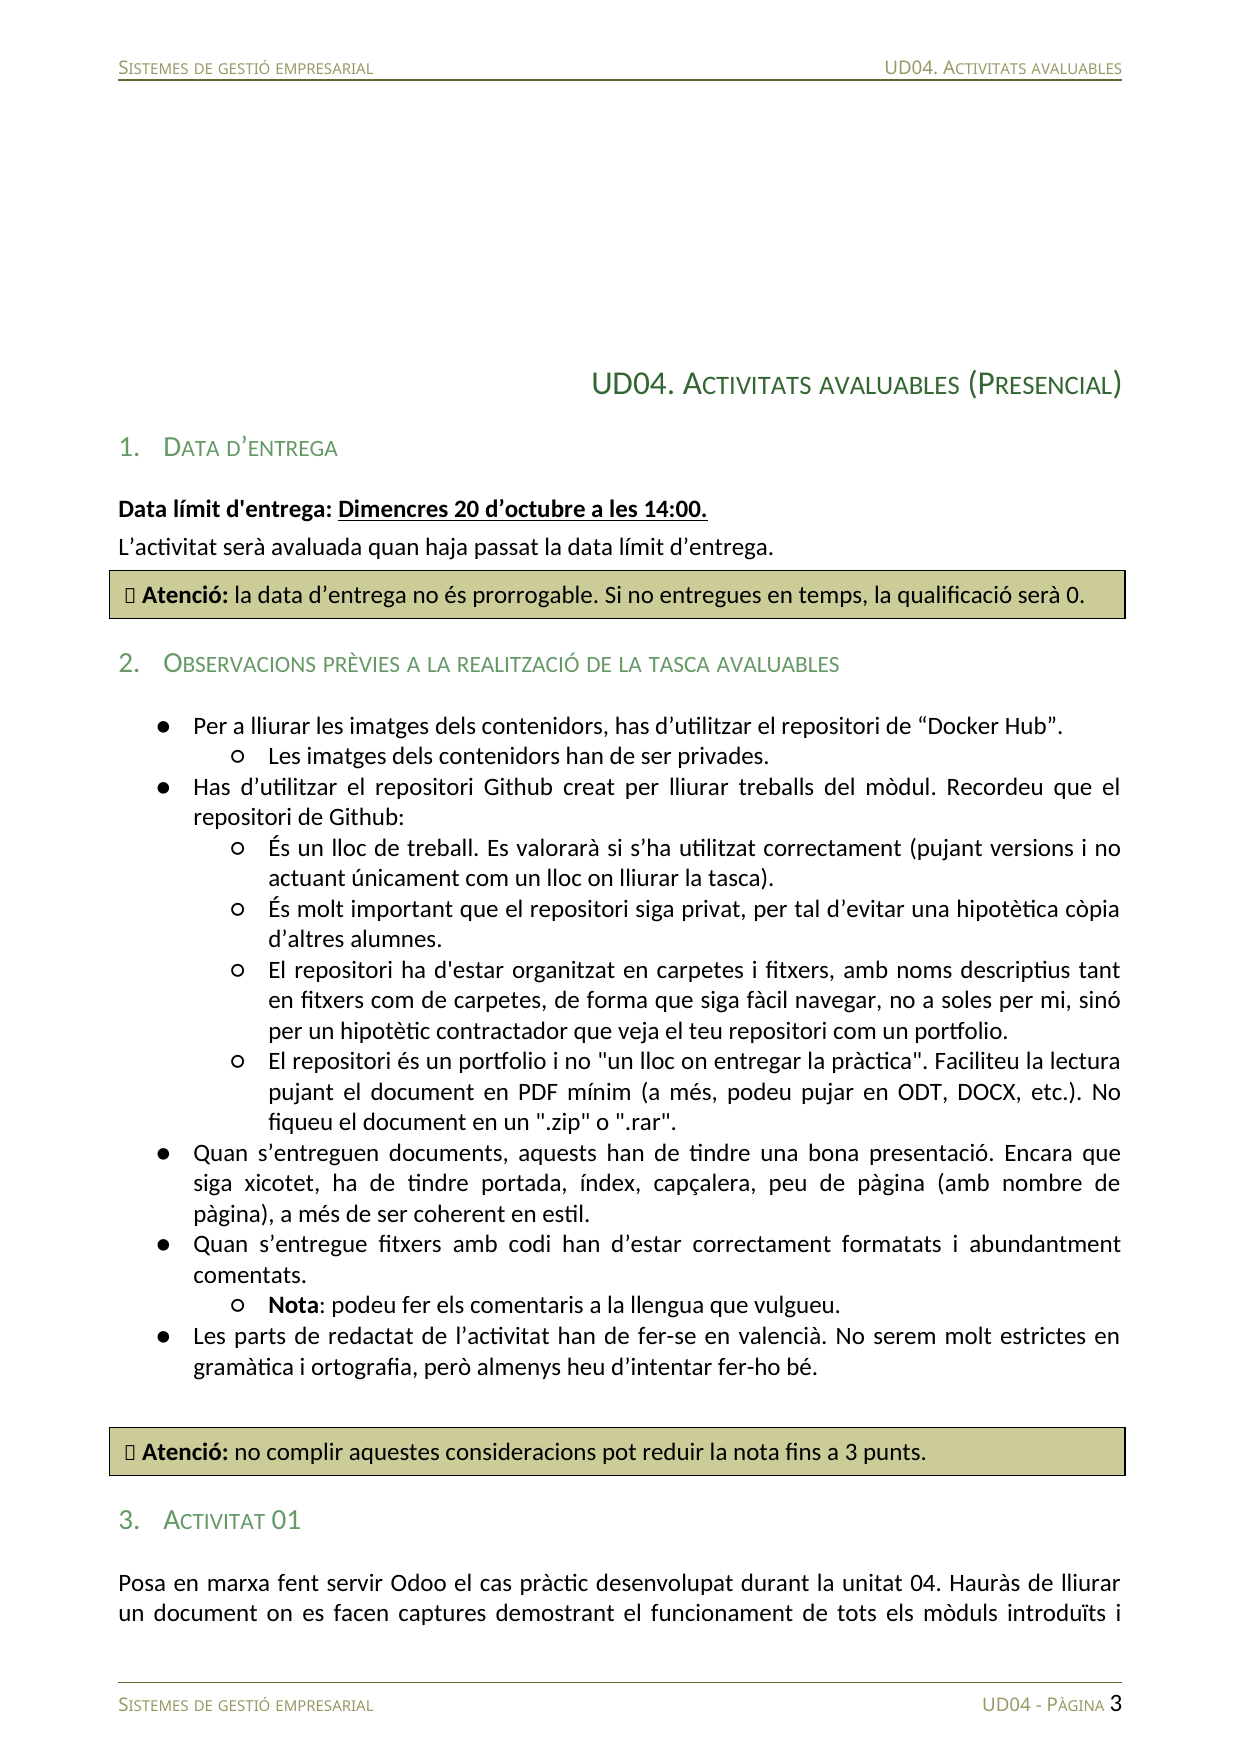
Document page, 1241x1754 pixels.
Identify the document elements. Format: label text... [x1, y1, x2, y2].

list El repositori ha d'estar organitzat en carpetes i fitxers, amb noms descriptius tant en fitxers com de carpetes, de forma que siga fàcil navegar, no a soles per mi, sinó per un hipotètic contractador que veja el teu repositori com un portfolio. [231, 954, 1122, 1046]
text L’activitat serà avaluada quan haja passat la data límit d’entrega. [118, 531, 1122, 561]
list És un lloc de treball. Es valorarà si s’ha utilitzat correctament (pujant versions i no actuant únicament com un lloc on lliurar la tasca). [231, 832, 1122, 893]
text UD04. Activitats avaluables (Presencial) [118, 362, 1122, 403]
text Data límit d'entrega: Dimencres 20 d’octubre a les 14:00. [118, 494, 1122, 524]
list Les parts de redactat de l’activitat han de fer-se en valencià. No serem molt estrictes en gramàtica i ortografia, però almenys heu d’intentar fer-ho bé. [156, 1320, 1122, 1381]
list Has d’utilitzar el repositori Github creat per lliurar treballs del mòdul. Recordeu que el repositori de Github: [156, 771, 1122, 832]
list Nota: podeu fer els comentaris a la llengua que vulgueu. [231, 1290, 1122, 1320]
subtitle Activitat 01 [118, 1501, 1122, 1537]
list Quan s’entreguen documents, aquests han de tindre una bona presentació. Encara que siga xicotet, ha de tindre portada, índex, capçalera, peu de pàgina (amb nombre de pàgina), a més de ser coherent en estil. [156, 1137, 1122, 1229]
list El repositori és un portfolio i no "un lloc on entregar la pràctica". Faciliteu la lectura pujant el document en PDF mínim (a més, podeu pujar en ODT, DOCX, etc.). No fiqueu el document en un ".zip" o ".rar". [231, 1046, 1122, 1137]
subtitle Observacions prèvies a la realització de la tasca avaluables [118, 644, 1122, 680]
text ❕ Atenció: no complir aquestes consideracions pot reduir la nota fins a 3 punts. [110, 1428, 1124, 1475]
text Posa en marxa fent servir Odoo el cas pràctic desenvolupat durant la unitat 04. Hauràs de lliurar un document on es facen captures demostrant el funcionament de tots els mòduls introduïts i [118, 1567, 1122, 1628]
text ❕ Atenció: la data d’entrega no és prorrogable. Si no entregues en temps, la qualificació serà 0. [110, 571, 1124, 618]
subtitle Data d’entrega [118, 428, 1122, 463]
list Les imatges dels contenidors han de ser privades. [231, 740, 1122, 771]
list Quan s’entregue fitxers amb codi han d’estar correctament formatats i abundantment comentats. [156, 1229, 1122, 1290]
list És molt important que el repositori siga privat, per tal d’evitar una hipotètica còpia d’altres alumnes. [231, 893, 1122, 954]
list Per a lliurar les imatges dels contenidors, has d’utilitzar el repositori de “Docker Hub”. [156, 710, 1122, 740]
